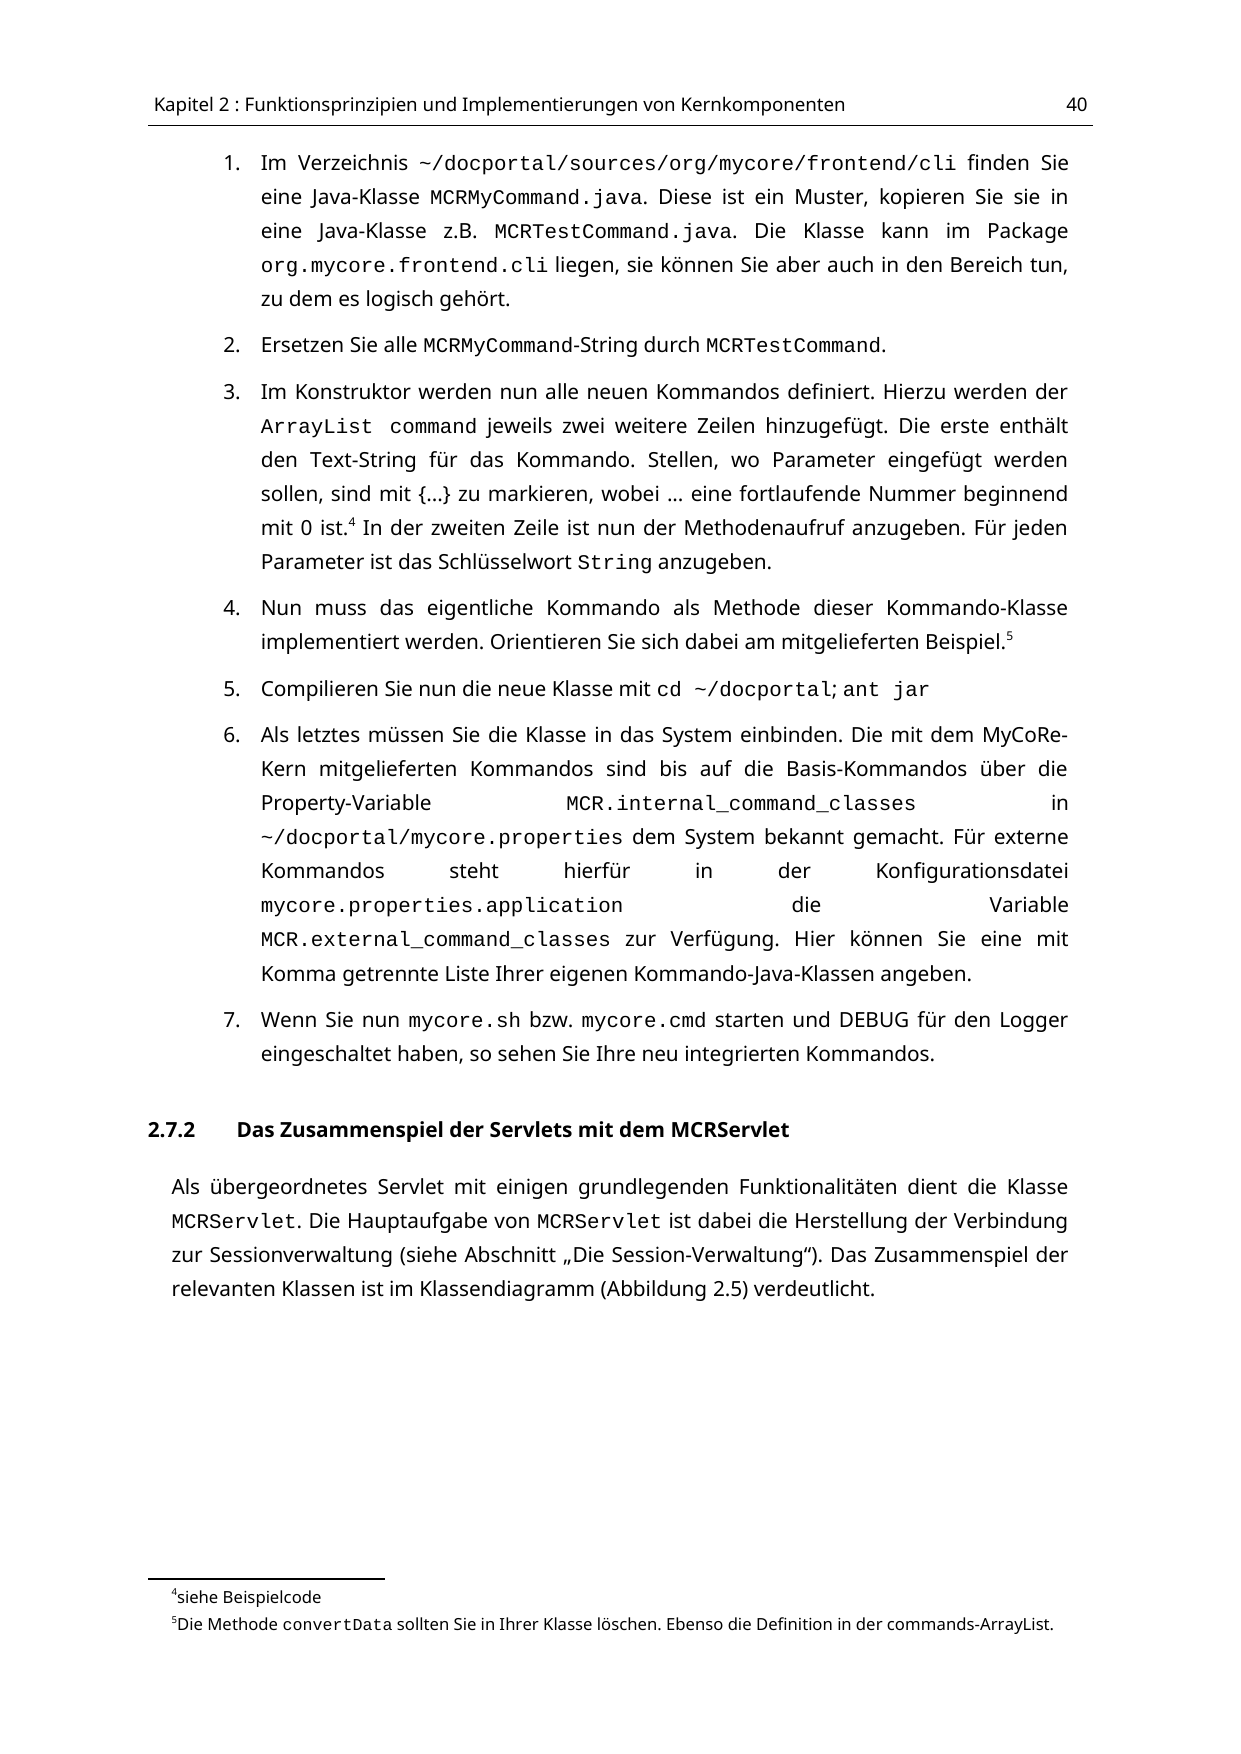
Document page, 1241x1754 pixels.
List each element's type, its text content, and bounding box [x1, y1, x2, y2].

list Als letztes müssen Sie die Klasse in das System einbinden. Die mit dem MyCoRe-Kern mitgelieferten Kommandos sind bis auf die Basis-Kommandos über die Property-Variable MCR.internal_command_classes in ~/docportal/mycore.properties dem System bekannt gemacht. Für externe Kommandos steht hierfür in der Konfigurationsdatei mycore.properties.application die Variable MCR.external_command_classes zur Verfügung. Hier können Sie eine mit Komma getrennte Liste Ihrer eigenen Kommando-Java-Klassen angeben. [185, 720, 1069, 987]
list Wenn Sie nun mycore.sh bzw. mycore.cmd starten und DEBUG für den Logger eingeschaltet haben, so sehen Sie Ihre neu integrierten Kommandos. [185, 1005, 1069, 1067]
text Als übergeordnetes Servlet mit einigen grundlegenden Funktionalitäten dient die Klasse MCRServlet. Die Hauptaufgabe von MCRServlet ist dabei die Herstellung der Verbindung zur Sessionverwaltung (siehe Abschnitt „Die Session-Verwaltung“). Das Zusammenspiel der relevanten Klassen ist im Klassendiagramm (Abbildung 2.5) verdeutlicht. [171, 1172, 1069, 1302]
list Compilieren Sie nun die neue Klasse mit cd ~/docportal; ant jar [185, 674, 1069, 702]
list Im Verzeichnis ~/docportal/sources/org/mycore/frontend/cli finden Sie eine Java-Klasse MCRMyCommand.java. Diese ist ein Muster, kopieren Sie sie in eine Java-Klasse z.B. MCRTestCommand.java. Die Klasse kann im Package org.mycore.frontend.cli liegen, sie können Sie aber auch in den Bereich tun, zu dem es logisch gehört. [185, 148, 1069, 312]
list Die Methode convertData sollten Sie in Ihrer Klasse löschen. Ebenso die Definition in der commands-ArrayList. [171, 1613, 1069, 1636]
list Im Konstruktor werden nun alle neuen Kommandos definiert. Hierzu werden der ArrayList command jeweils zwei weitere Zeilen hinzugefügt. Die erste enthält den Text-String für das Kommando. Stellen, wo Parameter eingefügt werden sollen, sind mit {...} zu markieren, wobei ... eine fortlaufende Nummer beginnend mit 0 ist. In der zweiten Zeile ist nun der Methodenaufruf anzugeben. Für jeden Parameter ist das Schlüsselwort String anzugeben. [185, 377, 1069, 575]
subtitle Das Zusammenspiel der Servlets mit dem MCRServlet [148, 1115, 1092, 1143]
list siehe Beispielcode [171, 1585, 1069, 1608]
list Ersetzen Sie alle MCRMyCommand-String durch MCRTestCommand. [185, 331, 1069, 359]
list Nun muss das eigentliche Kommando als Methode dieser Kommando-Klasse implementiert werden. Orientieren Sie sich dabei am mitgelieferten Beispiel. [185, 593, 1069, 656]
